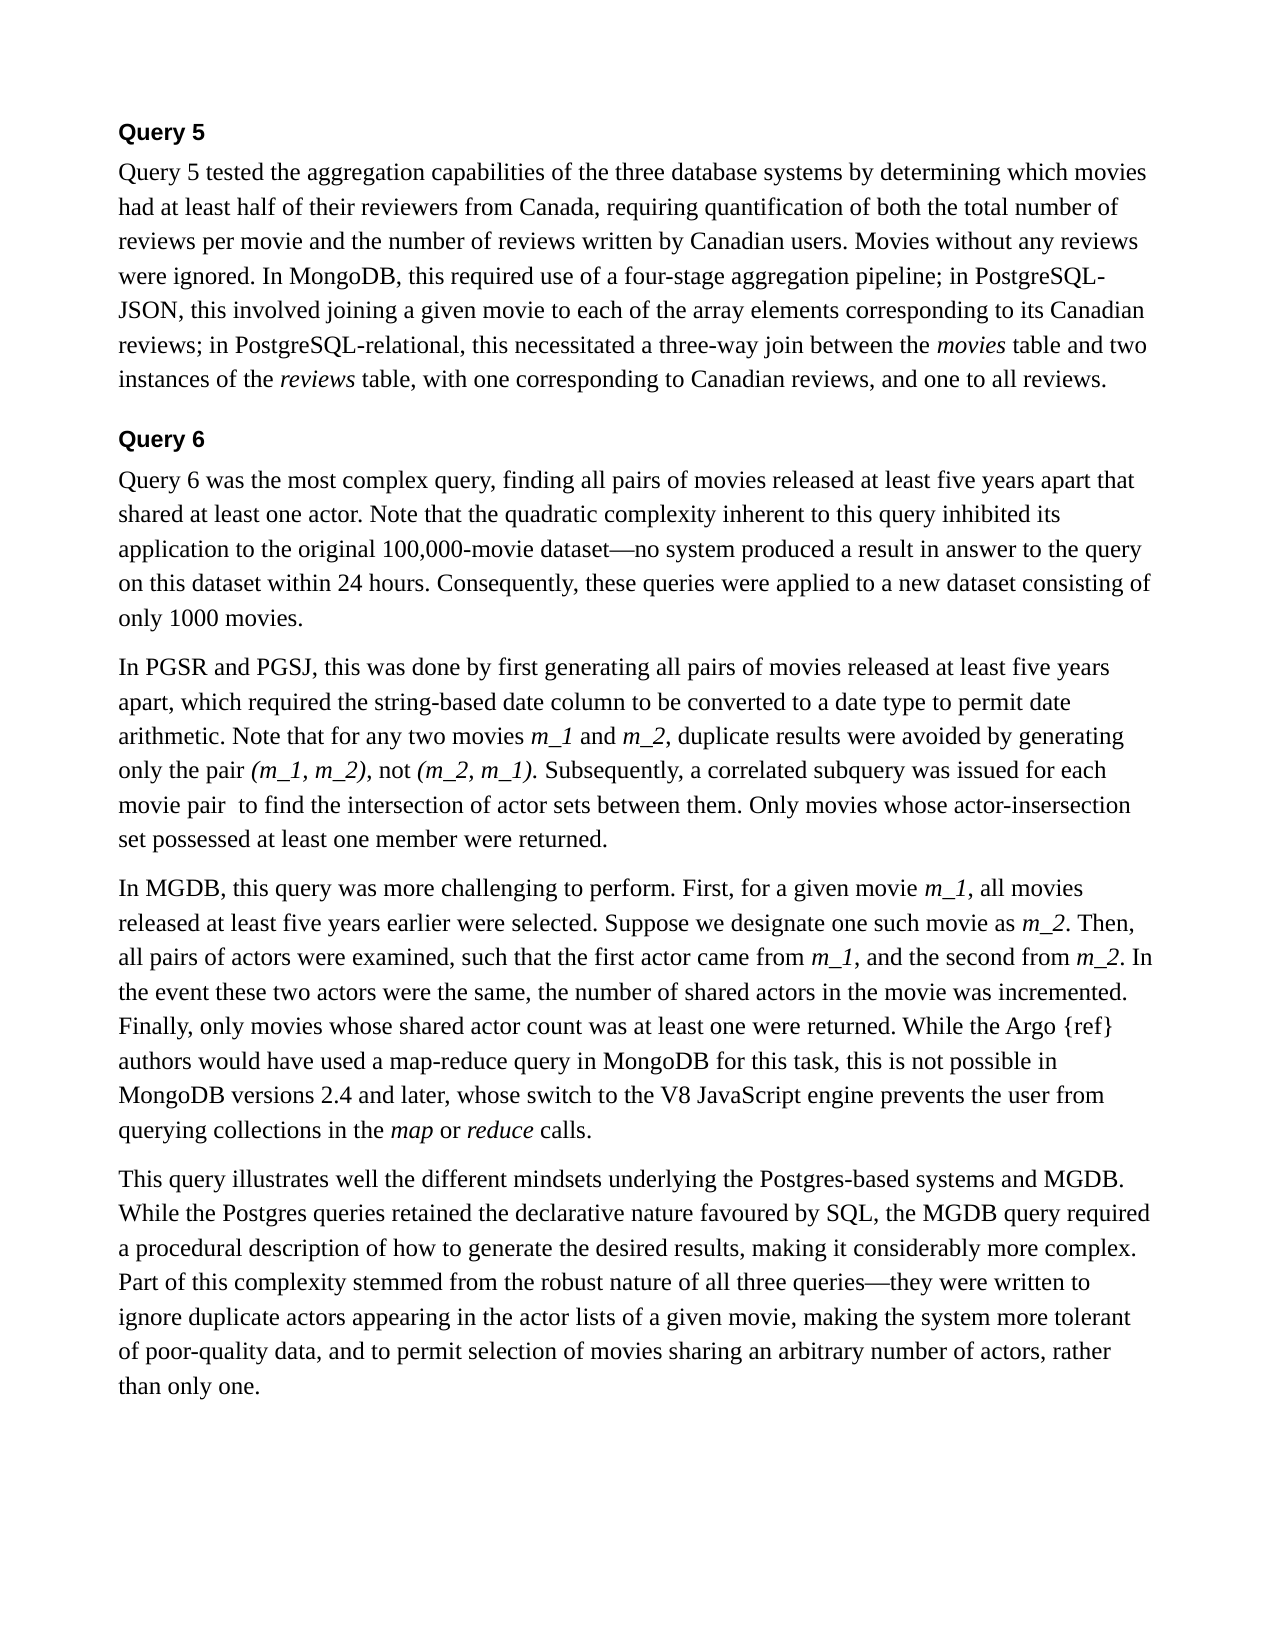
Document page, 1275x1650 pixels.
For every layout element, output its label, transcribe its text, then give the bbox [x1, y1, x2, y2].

text Query 6 was the most complex query, finding all pairs of movies released at least five years apart that shared at least one actor. Note that the quadratic complexity inherent to this query inhibited its application to the original 100,000-movie dataset—no system produced a result in answer to the query on this dataset within 24 hours. Consequently, these queries were applied to a new dataset consisting of only 1000 movies. [118, 465, 1157, 632]
text In MGDB, this query was more challenging to perform. First, for a given movie m_1, all movies released at least five years earlier were selected. Suppose we designate one such movie as m_2. Then, all pairs of actors were examined, such that the first actor came from m_1, and the second from m_2. In the event these two actors were the same, the number of shared actors in the movie was incremented. Finally, only movies whose shared actor count was at least one were returned. While the Argo {ref} authors would have used a map-reduce query in MongoDB for this task, this is not possible in MongoDB versions 2.4 and later, whose switch to the V8 JavaScript engine prevents the user from querying collections in the map or reduce calls. [118, 873, 1157, 1144]
subtitle Query 6 [118, 426, 1157, 453]
text In PGSR and PGSJ, this was done by first generating all pairs of movies released at least five years apart, which required the string-based date column to be converted to a date type to permit date arithmetic. Note that for any two movies m_1 and m_2, duplicate results were avoided by generating only the pair (m_1, m_2), not (m_2, m_1). Subsequently, a correlated subquery was issued for each movie pair to find the intersection of actor sets between them. Only movies whose actor-insersection set possessed at least one member were returned. [118, 652, 1157, 853]
subtitle Query 5 [118, 118, 1157, 145]
text Query 5 tested the aggregation capabilities of the three database systems by determining which movies had at least half of their reviewers from Canada, requiring quantification of both the total number of reviews per movie and the number of reviews written by Canadian users. Movies without any reviews were ignored. In MongoDB, this required use of a four-stage aggregation pipeline; in PostgreSQL-JSON, this involved joining a given movie to each of the array elements corresponding to its Canadian reviews; in PostgreSQL-relational, this necessitated a three-way join between the movies table and two instances of the reviews table, with one corresponding to Canadian reviews, and one to all reviews. [118, 157, 1157, 393]
text This query illustrates well the different mindsets underlying the Postgres-based systems and MGDB. While the Postgres queries retained the declarative nature favoured by SQL, the MGDB query required a procedural description of how to generate the desired results, making it considerably more complex. Part of this complexity stemmed from the robust nature of all three queries—they were written to ignore duplicate actors appearing in the actor lists of a given movie, making the system more tolerant of poor-quality data, and to permit selection of movies sharing an arbitrary number of actors, rather than only one. [118, 1164, 1157, 1399]
